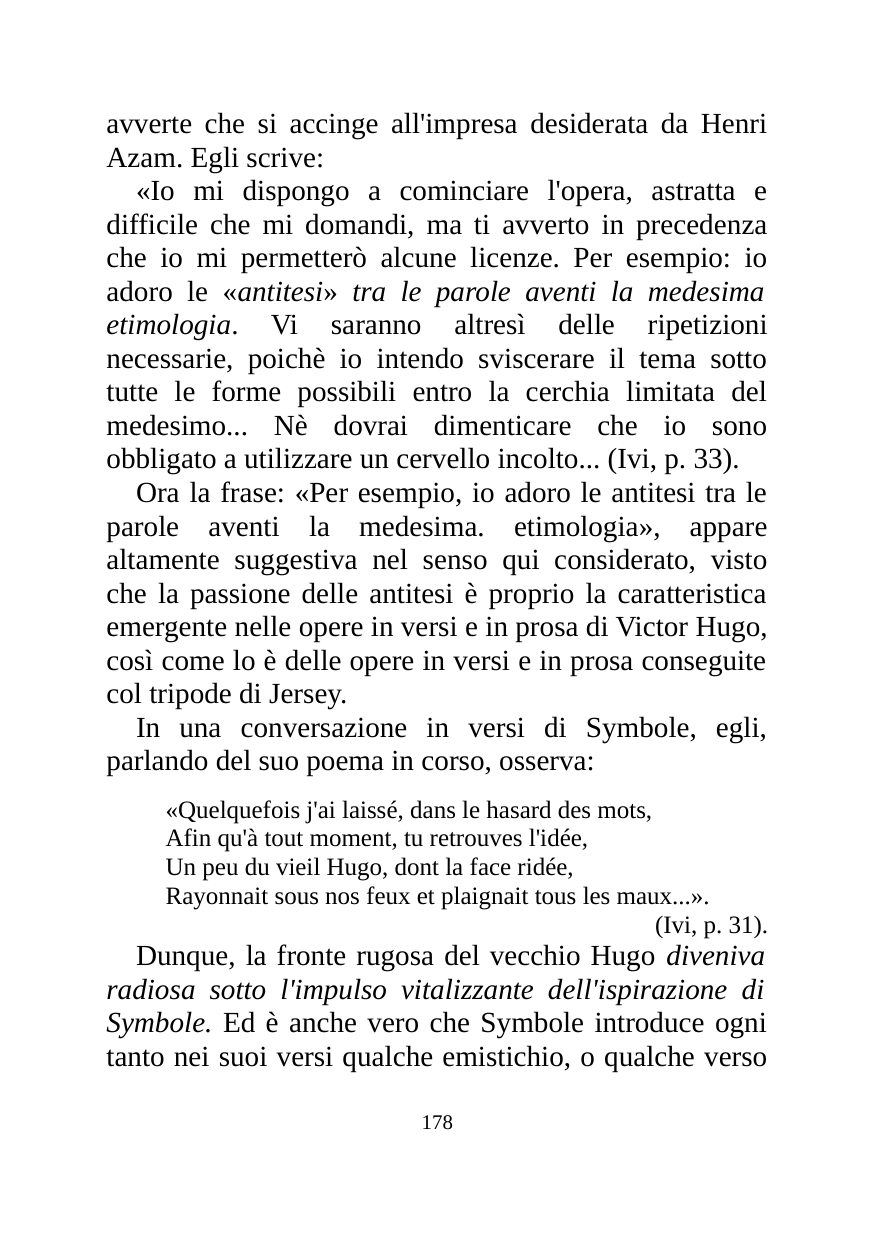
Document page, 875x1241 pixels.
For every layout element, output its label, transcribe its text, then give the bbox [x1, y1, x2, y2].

text Dunque, la fronte rugosa del vecchio Hugo diveniva radiosa sotto l'impulso vitalizzante dell'ispirazione di Symbole. Ed è anche vero che Symbole introduce ogni tanto nei suoi versi qualche emistichio, o qualche verso [106, 938, 768, 1073]
text avverte che si accinge all'impresa desiderata da Henri Azam. Egli scrive: [106, 106, 768, 173]
text «Quelquefois j'ai laissé, dans le hasard des mots, Afin qu'à tout moment, tu retrouves l'idée, Un peu du vieil Hugo, dont la face ridée, Rayonnait sous nos feux et plaignait tous les maux...». [165, 795, 768, 910]
text Ora la frase: «Per esempio, io adoro le antitesi tra le parole aventi la medesima. etimologia», appare altamente suggestiva nel senso qui considerato, visto che la passione delle antitesi è proprio la caratteristica emergente nelle opere in versi e in prosa di Victor Hugo, così come lo è delle opere in versi e in prosa conseguite col tripode di Jersey. [106, 475, 768, 710]
text (Ivi, p. 31). [106, 910, 768, 938]
text «Io mi dispongo a cominciare l'opera, astratta e difficile che mi domandi, ma ti avverto in precedenza che io mi permetterò alcune licenze. Per esempio: io adoro le «antitesi» tra le parole aventi la medesima etimologia. Vi saranno altresì delle ripetizioni necessarie, poichè io intendo sviscerare il tema sotto tutte le forme possibili entro la cerchia limitata del medesimo... Nè dovrai dimenticare che io sono obbligato a utilizzare un cervello incolto... (Ivi, p. 33). [106, 173, 768, 475]
text In una conversazione in versi di Symbole, egli, parlando del suo poema in corso, osserva: [106, 710, 768, 777]
